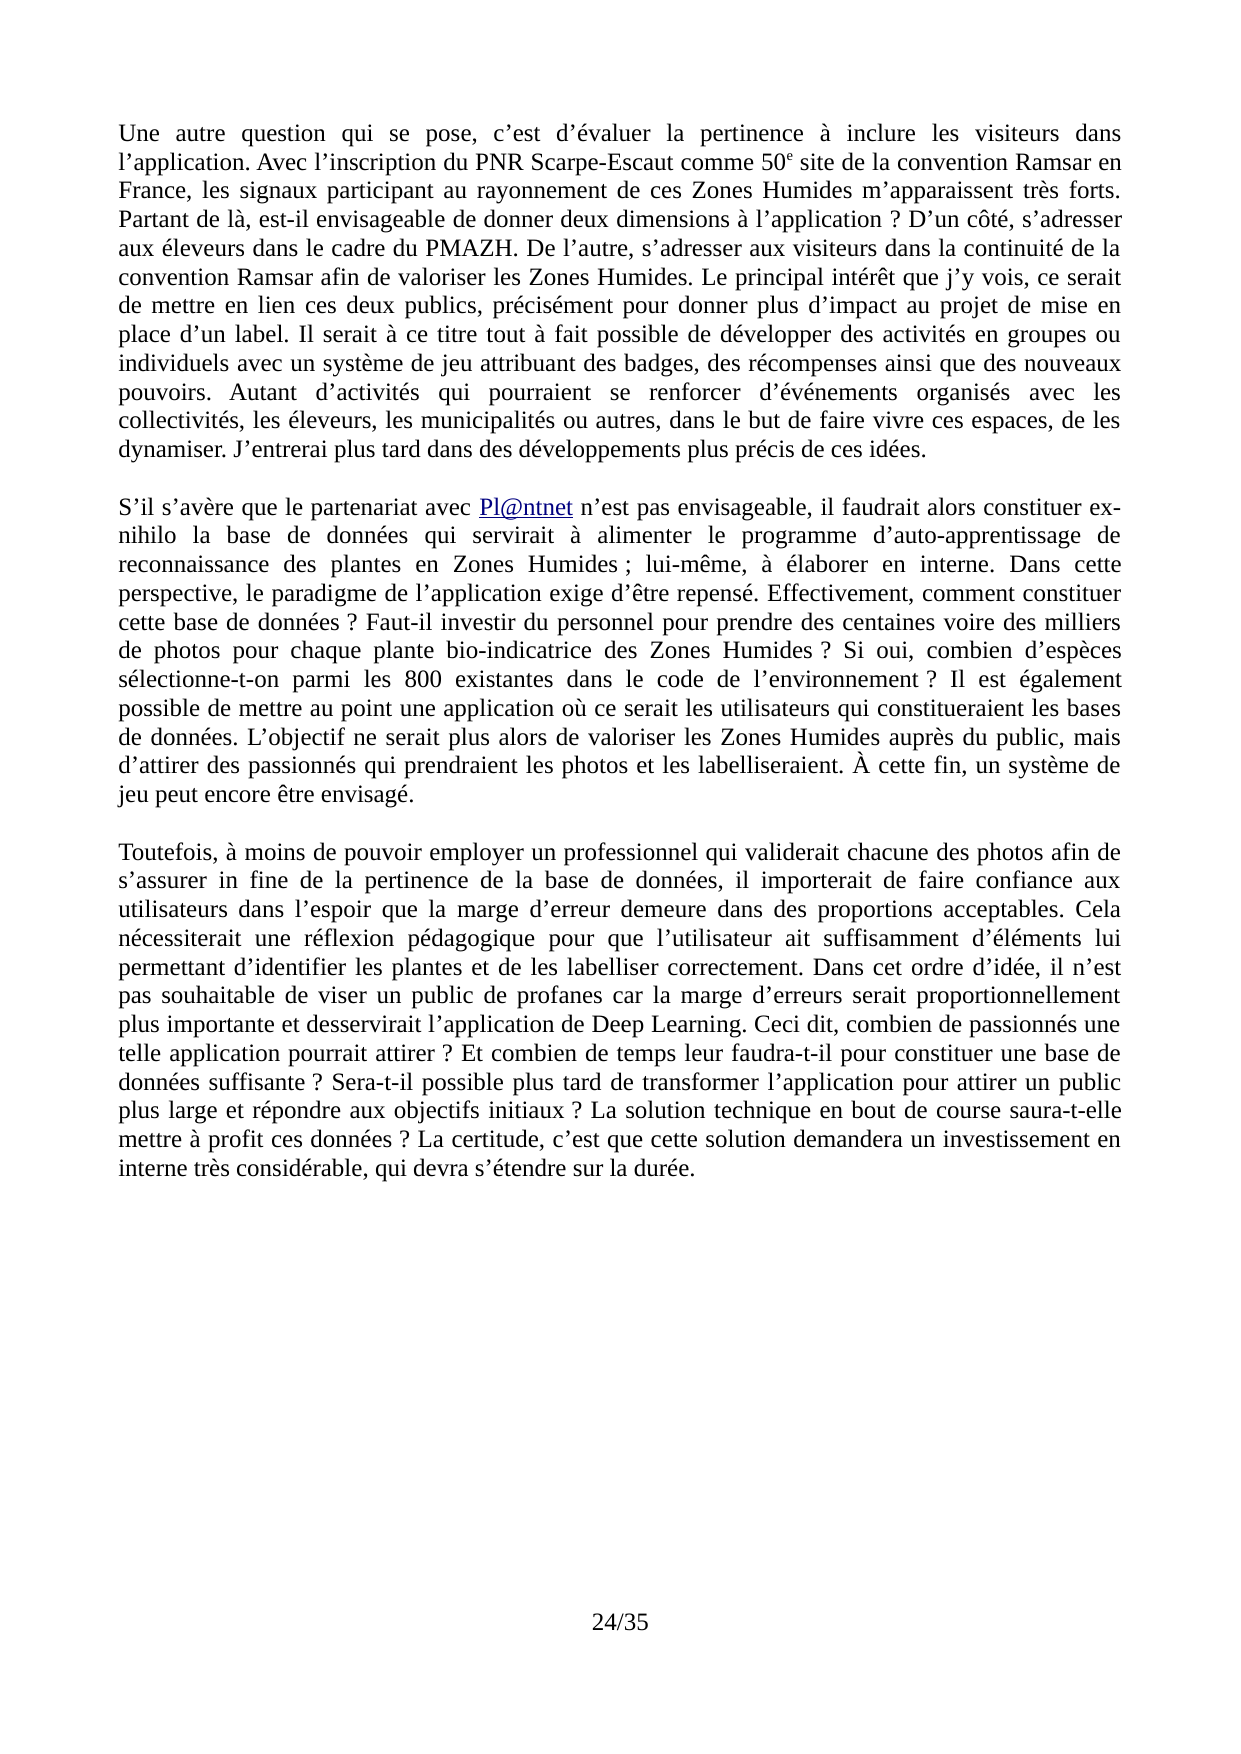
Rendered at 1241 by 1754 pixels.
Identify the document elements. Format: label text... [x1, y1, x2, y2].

text Une autre question qui se pose, c’est d’évaluer la pertinence à inclure les visiteurs dans l’application. Avec l’inscription du PNR Scarpe-Escaut comme 50e site de la convention Ramsar en France, les signaux participant au rayonnement de ces Zones Humides m’apparaissent très forts. Partant de là, est-il envisageable de donner deux dimensions à l’application ? D’un côté, s’adresser aux éleveurs dans le cadre du PMAZH. De l’autre, s’adresser aux visiteurs dans la continuité de la convention Ramsar afin de valoriser les Zones Humides. Le principal intérêt que j’y vois, ce serait de mettre en lien ces deux publics, précisément pour donner plus d’impact au projet de mise en place d’un label. Il serait à ce titre tout à fait possible de développer des activités en groupes ou individuels avec un système de jeu attribuant des badges, des récompenses ainsi que des nouveaux pouvoirs. Autant d’activités qui pourraient se renforcer d’événements organisés avec les collectivités, les éleveurs, les municipalités ou autres, dans le but de faire vivre ces espaces, de les dynamiser. J’entrerai plus tard dans des développements plus précis de ces idées. [118, 118, 1122, 463]
text S’il s’avère que le partenariat avec Pl@ntnet n’est pas envisageable, il faudrait alors constituer ex-nihilo la base de données qui servirait à alimenter le programme d’auto-apprentissage de reconnaissance des plantes en Zones Humides ; lui-même, à élaborer en interne. Dans cette perspective, le paradigme de l’application exige d’être repensé. Effectivement, comment constituer cette base de données ? Faut-il investir du personnel pour prendre des centaines voire des milliers de photos pour chaque plante bio-indicatrice des Zones Humides ? Si oui, combien d’espèces sélectionne-t-on parmi les 800 existantes dans le code de l’environnement ? Il est également possible de mettre au point une application où ce serait les utilisateurs qui constitueraient les bases de données. L’objectif ne serait plus alors de valoriser les Zones Humides auprès du public, mais d’attirer des passionnés qui prendraient les photos et les labelliseraient. À cette fin, un système de jeu peut encore être envisagé. [118, 492, 1122, 808]
text Toutefois, à moins de pouvoir employer un professionnel qui validerait chacune des photos afin de s’assurer in fine de la pertinence de la base de données, il importerait de faire confiance aux utilisateurs dans l’espoir que la marge d’erreur demeure dans des proportions acceptables. Cela nécessiterait une réflexion pédagogique pour que l’utilisateur ait suffisamment d’éléments lui permettant d’identifier les plantes et de les labelliser correctement. Dans cet ordre d’idée, il n’est pas souhaitable de viser un public de profanes car la marge d’erreurs serait proportionnellement plus importante et desservirait l’application de Deep Learning. Ceci dit, combien de passionnés une telle application pourrait attirer ? Et combien de temps leur faudra-t-il pour constituer une base de données suffisante ? Sera-t-il possible plus tard de transformer l’application pour attirer un public plus large et répondre aux objectifs initiaux ? La solution technique en bout de course saura-t-elle mettre à profit ces données ? La certitude, c’est que cette solution demandera un investissement en interne très considérable, qui devra s’étendre sur la durée. [118, 837, 1122, 1182]
